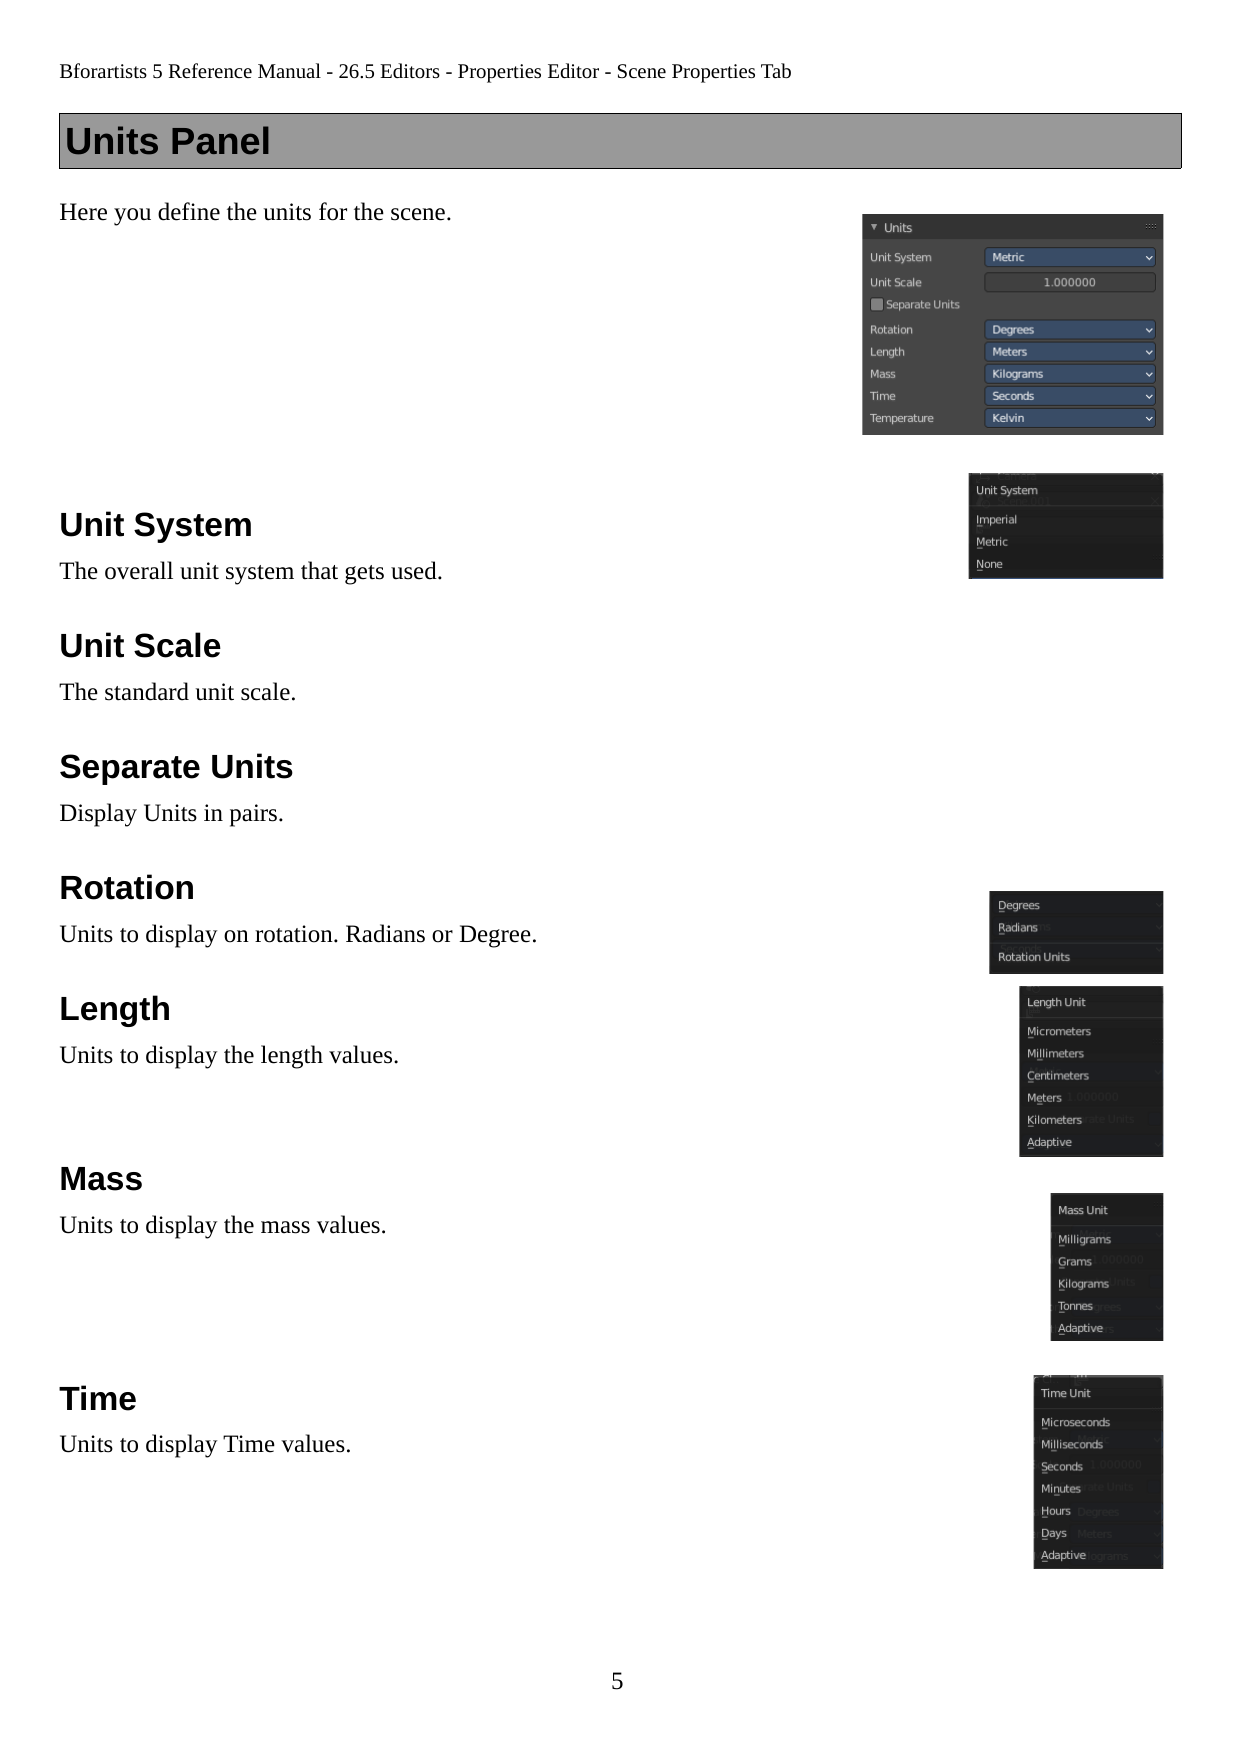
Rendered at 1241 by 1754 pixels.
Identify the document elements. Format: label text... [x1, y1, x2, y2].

text Units to display the length values. [59, 1040, 1019, 1069]
table_header Units Panel [60, 114, 1181, 168]
picture [1050, 1193, 1164, 1341]
picture [862, 214, 1164, 435]
subtitle [1164, 1378, 1181, 1417]
text Units to display on rotation. Radians or Degree. [59, 919, 989, 948]
text Units to display the mass values. [59, 1210, 1050, 1239]
subtitle Unit System [59, 505, 968, 544]
subtitle Rotation [59, 868, 1181, 907]
text The overall unit system that gets used. [59, 556, 1181, 585]
picture [1033, 1375, 1164, 1569]
subtitle [1164, 989, 1181, 1028]
subtitle Time [59, 1378, 1033, 1417]
subtitle Mass [59, 1159, 1181, 1198]
picture [989, 891, 1164, 974]
picture [968, 473, 1164, 579]
picture [1019, 986, 1164, 1157]
text Display Units in pairs. [59, 798, 1181, 827]
text Here you define the units for the scene. [59, 197, 1181, 225]
text Units to display Time values. [59, 1429, 1033, 1458]
subtitle Separate Units [59, 747, 1181, 786]
text The standard unit scale. [59, 677, 1181, 706]
subtitle Unit Scale [59, 626, 1181, 665]
subtitle [1164, 505, 1181, 544]
subtitle Length [59, 989, 1019, 1028]
